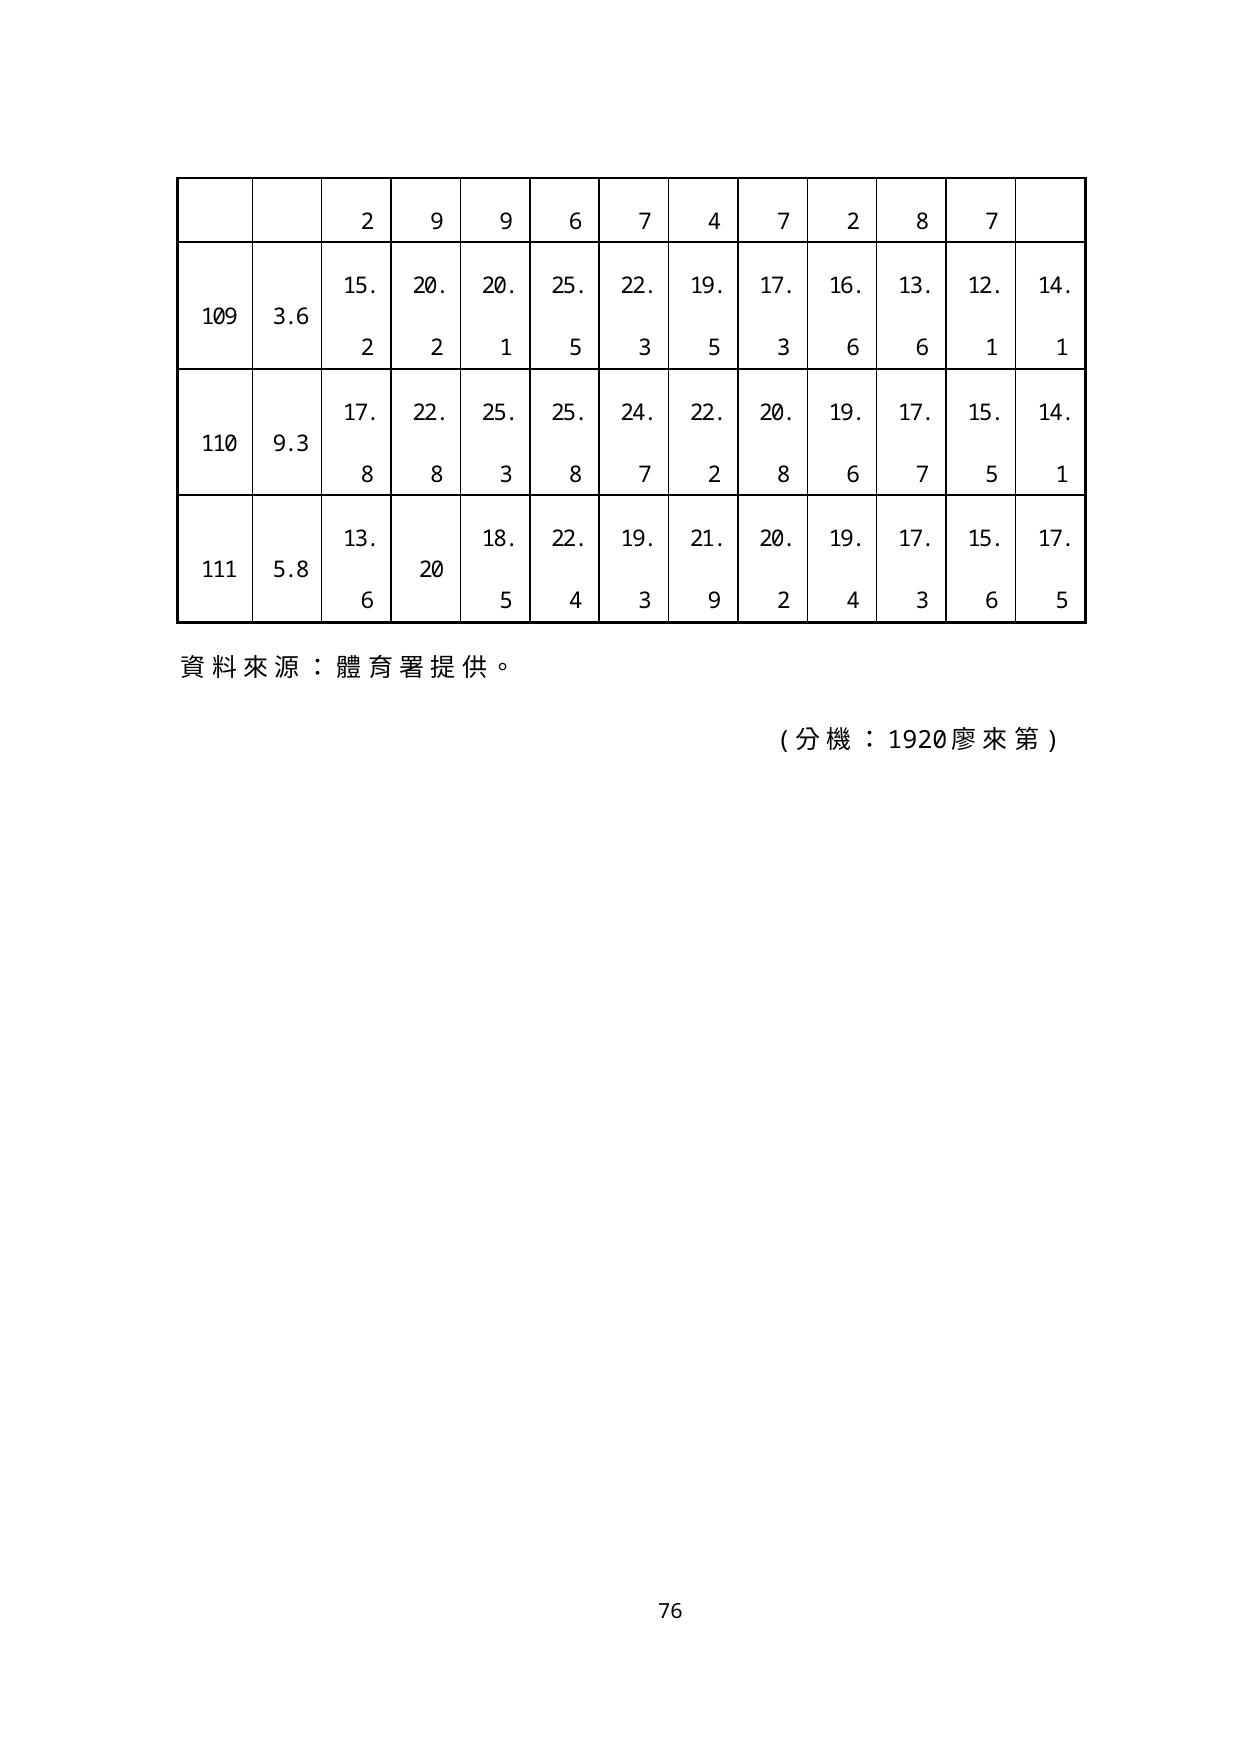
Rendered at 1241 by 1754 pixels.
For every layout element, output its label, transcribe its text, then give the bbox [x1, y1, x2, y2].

table_cell 7 [947, 179, 1015, 241]
table_cell 18.5 [461, 496, 529, 621]
table_cell [253, 179, 321, 241]
table_cell 9 [461, 179, 529, 241]
table_cell 17.8 [322, 370, 390, 494]
table_cell [1016, 179, 1084, 241]
table_cell 21.9 [669, 496, 737, 621]
table_cell 19.4 [808, 496, 876, 621]
table_cell 24.7 [600, 370, 668, 494]
table_cell 110 [179, 370, 252, 494]
table_cell 19.6 [808, 370, 876, 494]
table_cell 17.7 [877, 370, 945, 494]
table_cell 20.1 [461, 243, 529, 368]
table_cell 17.5 [1016, 496, 1084, 621]
table_cell [179, 179, 252, 241]
table_cell 5.8 [253, 496, 321, 621]
table_cell 15.5 [947, 370, 1015, 494]
table_cell 20.8 [739, 370, 807, 494]
table_cell 9.3 [253, 370, 321, 494]
table_cell 14.1 [1016, 370, 1084, 494]
table_cell 2 [322, 179, 390, 241]
table_cell 20.2 [392, 243, 460, 368]
table_cell 109 [179, 243, 252, 368]
table_cell 7 [600, 179, 668, 241]
table_cell 22.3 [600, 243, 668, 368]
text (分機：1920廖來第) [177, 687, 1063, 749]
table_cell 8 [877, 179, 945, 241]
table_cell 19.3 [600, 496, 668, 621]
table_cell 12.1 [947, 243, 1015, 368]
text 資料來源：體育署提供。 [163, 624, 1029, 687]
table_cell 25.3 [461, 370, 529, 494]
table_cell 14.1 [1016, 243, 1084, 368]
table_cell 25.5 [531, 243, 598, 368]
table_cell 6 [531, 179, 598, 241]
table_cell 19.5 [669, 243, 737, 368]
table_cell 2 [808, 179, 876, 241]
table_cell 20.2 [739, 496, 807, 621]
table_cell 17.3 [739, 243, 807, 368]
table_cell 22.8 [392, 370, 460, 494]
table_cell 111 [179, 496, 252, 621]
table_cell 9 [392, 179, 460, 241]
table_cell 22.2 [669, 370, 737, 494]
table_cell 20 [392, 496, 460, 621]
table_cell 15.2 [322, 243, 390, 368]
table_cell 4 [669, 179, 737, 241]
table_cell 22.4 [531, 496, 598, 621]
table_cell 17.3 [877, 496, 945, 621]
table_cell 15.6 [947, 496, 1015, 621]
table_cell 7 [739, 179, 807, 241]
table_cell 13.6 [877, 243, 945, 368]
table_cell 16.6 [808, 243, 876, 368]
table_cell 25.8 [531, 370, 598, 494]
table_cell 13.6 [322, 496, 390, 621]
table_cell 3.6 [253, 243, 321, 368]
